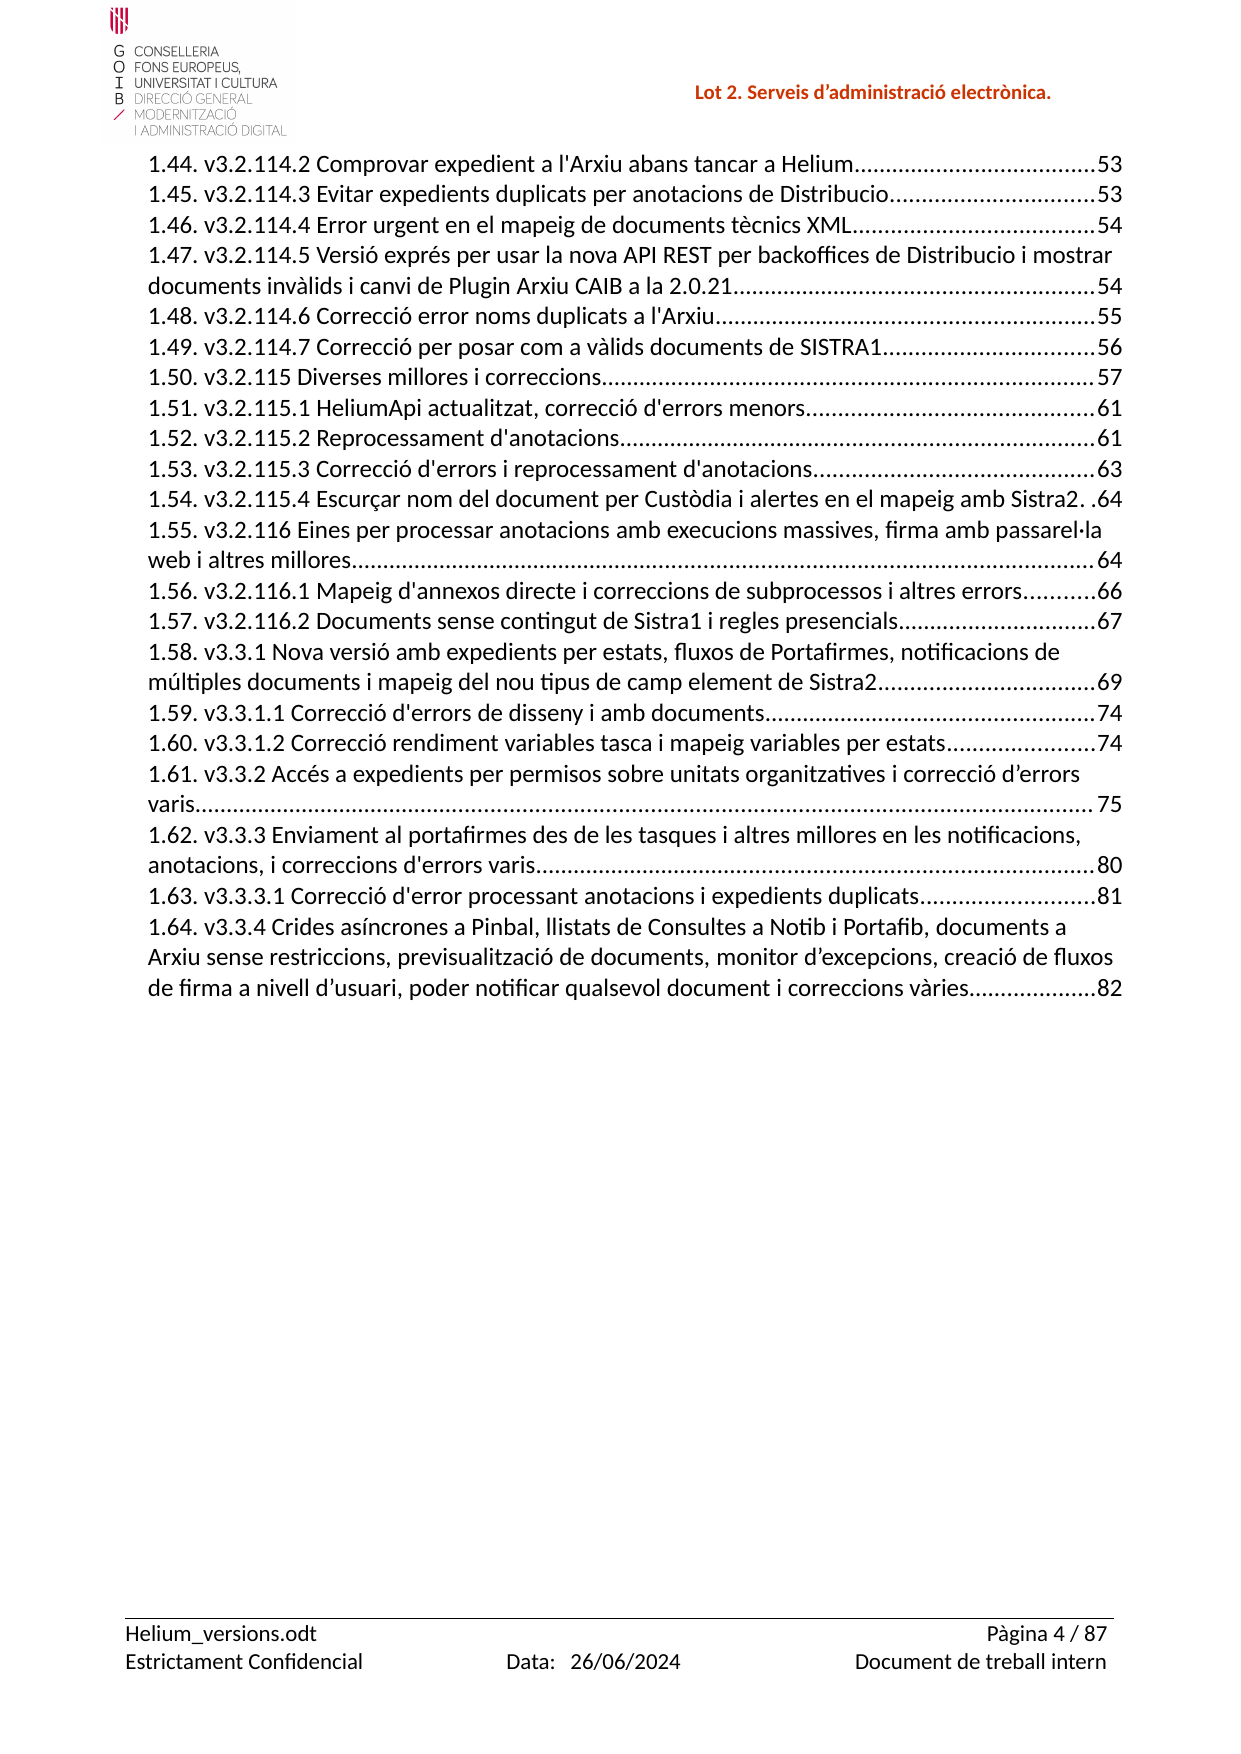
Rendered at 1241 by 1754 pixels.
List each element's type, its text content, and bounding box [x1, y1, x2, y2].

text 1.58. v3.3.1 Nova versió amb expedients per estats, fluxos de Portafirmes, notificacions de múltiples documents i mapeig del nou tipus de camp element de Sistra2 69 [148, 636, 1122, 697]
text 1.61. v3.3.2 Accés a expedients per permisos sobre unitats organitzatives i correcció d’errors varis 75 [148, 758, 1122, 819]
text 1.45. v3.2.114.3 Evitar expedients duplicats per anotacions de Distribucio 53 [148, 178, 1122, 209]
picture [100, 0, 297, 144]
text 1.49. v3.2.114.7 Correcció per posar com a vàlids documents de SISTRA1 56 [148, 331, 1122, 361]
text 1.56. v3.2.116.1 Mapeig d'annexos directe i correccions de subprocessos i altres errors 66 [148, 575, 1122, 606]
text 1.48. v3.2.114.6 Correcció error noms duplicats a l'Arxiu 55 [148, 300, 1122, 331]
text 1.44. v3.2.114.2 Comprovar expedient a l'Arxiu abans tancar a Helium 53 [148, 148, 1122, 178]
text 1.53. v3.2.115.3 Correcció d'errors i reprocessament d'anotacions 63 [148, 453, 1122, 483]
text 1.60. v3.3.1.2 Correcció rendiment variables tasca i mapeig variables per estats 74 [148, 728, 1122, 758]
text 1.54. v3.2.115.4 Escurçar nom del document per Custòdia i alertes en el mapeig amb Sistra2 64 [148, 483, 1122, 514]
text 1.63. v3.3.3.1 Correcció d'error processant anotacions i expedients duplicats 81 [148, 880, 1122, 911]
text 1.51. v3.2.115.1 HeliumApi actualitzat, correcció d'errors menors 61 [148, 392, 1122, 422]
text 1.62. v3.3.3 Enviament al portafirmes des de les tasques i altres millores en les notificacions, anotacions, i correccions d'errors varis 80 [148, 819, 1122, 880]
text 1.57. v3.2.116.2 Documents sense contingut de Sistra1 i regles presencials 67 [148, 606, 1122, 636]
text 1.64. v3.3.4 Crides asíncrones a Pinbal, llistats de Consultes a Notib i Portafib, documents a Arxiu sense restriccions, previsualització de documents, monitor d’excepcions, creació de fluxos de firma a nivell d’usuari, poder notificar qualsevol document i correccions vàries. 82 [148, 911, 1122, 1002]
text 1.47. v3.2.114.5 Versió exprés per usar la nova API REST per backoffices de Distribucio i mostrar documents invàlids i canvi de Plugin Arxiu CAIB a la 2.0.21 54 [148, 239, 1122, 300]
text 1.46. v3.2.114.4 Error urgent en el mapeig de documents tècnics XML 54 [148, 209, 1122, 239]
text 1.55. v3.2.116 Eines per processar anotacions amb execucions massives, firma amb passarel·la web i altres millores 64 [148, 514, 1122, 575]
text 1.59. v3.3.1.1 Correcció d'errors de disseny i amb documents 74 [148, 697, 1122, 728]
text 1.52. v3.2.115.2 Reprocessament d'anotacions 61 [148, 422, 1122, 453]
text 1.50. v3.2.115 Diverses millores i correccions 57 [148, 361, 1122, 392]
